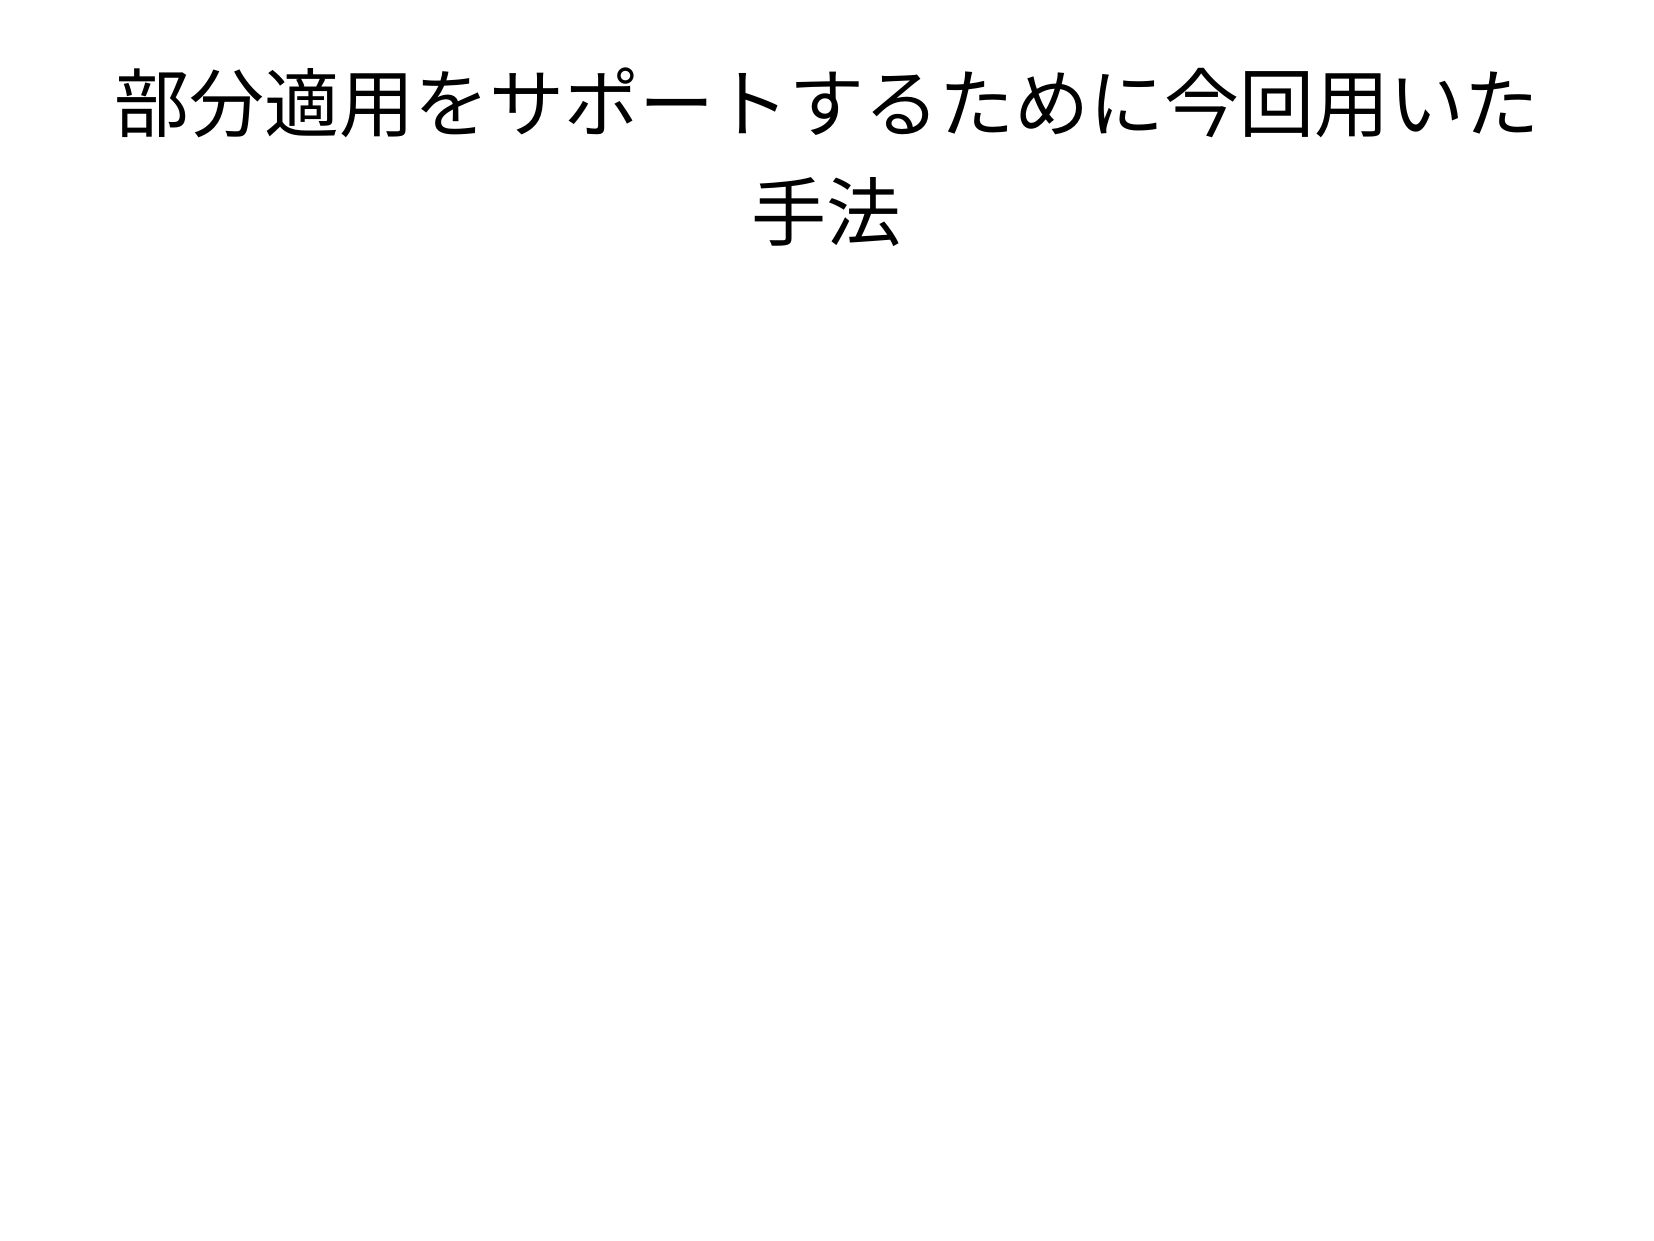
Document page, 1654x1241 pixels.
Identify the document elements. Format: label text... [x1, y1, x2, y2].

title 部分適用をサポートするために今回用いた手法 [82, 49, 1571, 257]
